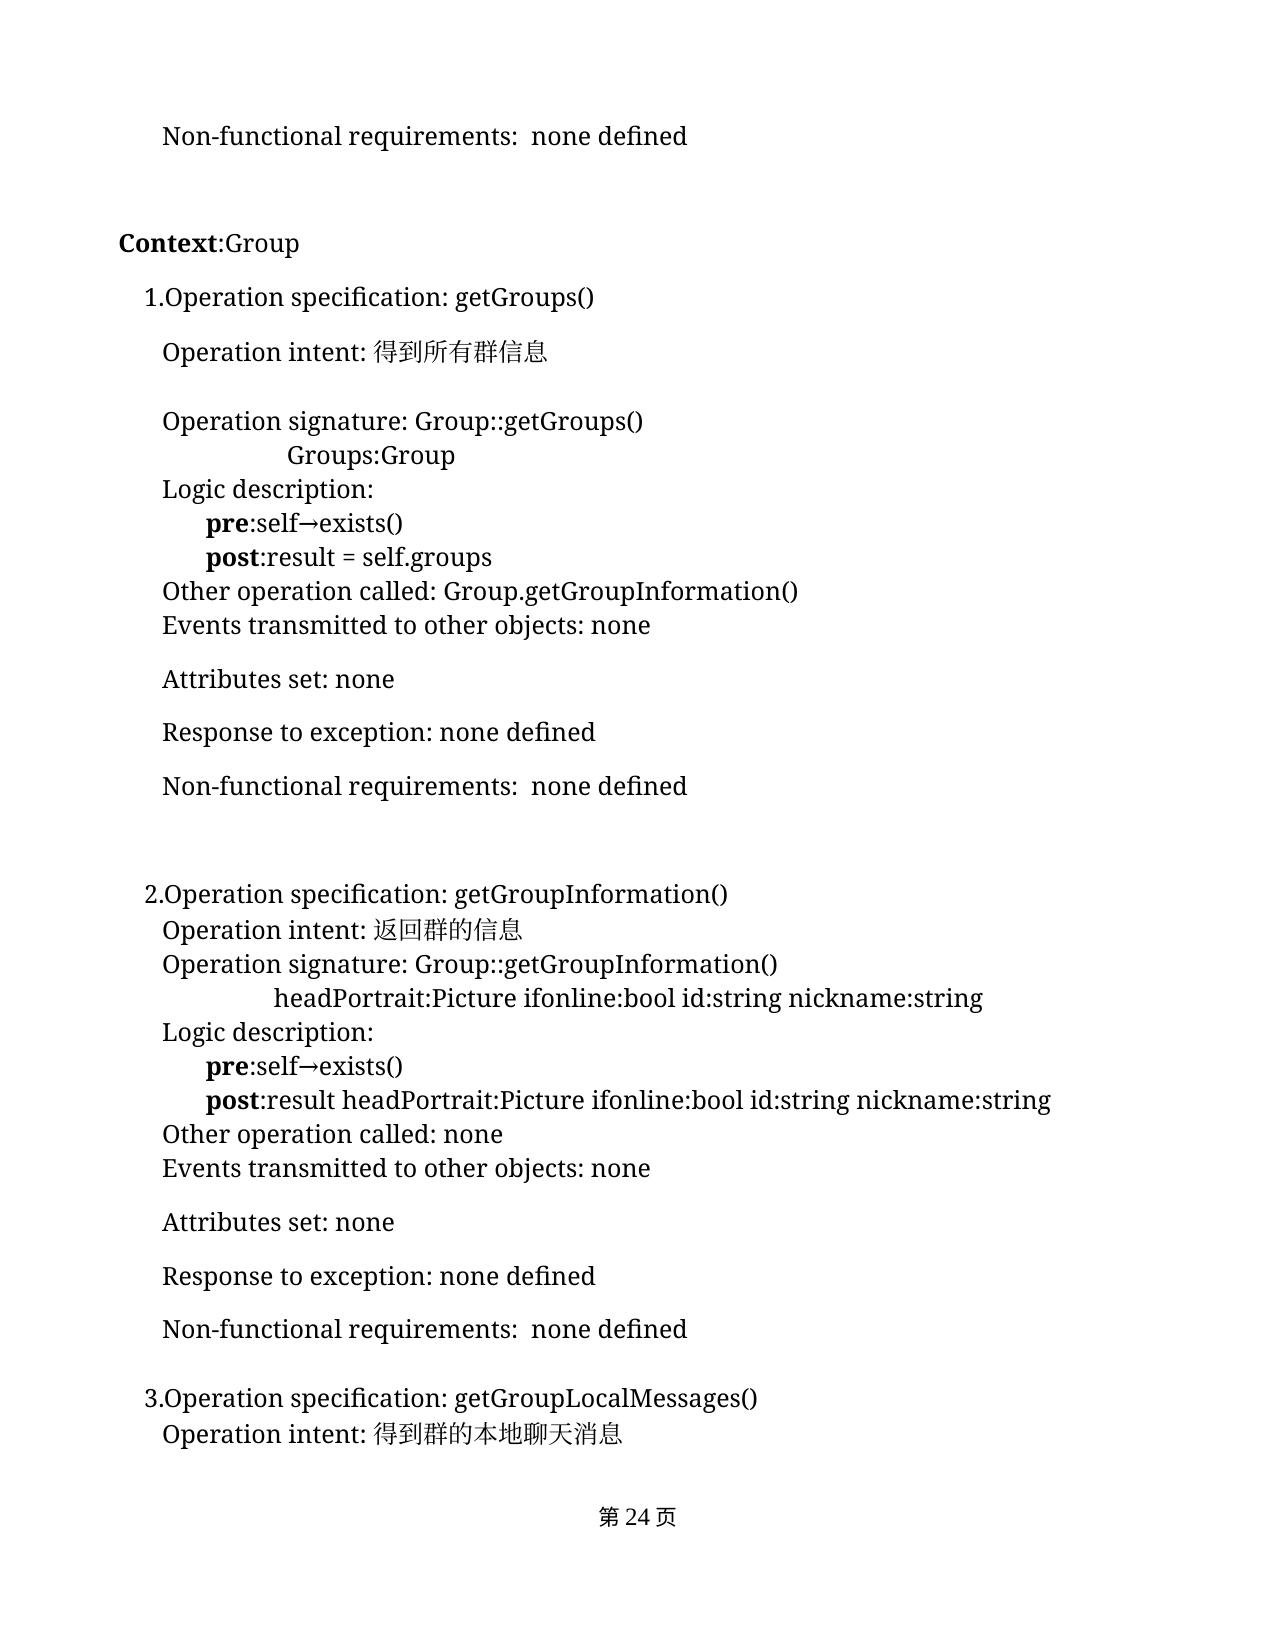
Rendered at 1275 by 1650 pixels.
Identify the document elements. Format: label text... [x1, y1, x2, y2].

text 2.Operation specification: getGroupInformation() [118, 876, 1157, 910]
text 3.Operation specification: getGroupLocalMessages() [118, 1380, 1157, 1414]
text post:result = self.groups [118, 539, 1157, 573]
text Response to exception: none defined [118, 1258, 1157, 1292]
text Operation intent: 返回群的信息 [118, 910, 1157, 946]
text 1.Operation specification: getGroups() [118, 279, 1157, 313]
text headPortrait:Picture ifonline:bool id:string nickname:string [118, 981, 1157, 1014]
text Operation intent: 得到群的本地聊天消息 [118, 1414, 1157, 1450]
text Logic description: [118, 471, 1157, 505]
text Operation intent: 得到所有群信息 [118, 333, 1157, 369]
text Attributes set: none [118, 1204, 1157, 1239]
text Non-functional requirements: none defined [118, 769, 1157, 803]
text pre:self→exists() [118, 505, 1157, 539]
text Logic description: [118, 1014, 1157, 1049]
text Events transmitted to other objects: none [118, 1151, 1157, 1185]
text post:result headPortrait:Picture ifonline:bool id:string nickname:string [118, 1083, 1157, 1117]
text Non-functional requirements: none defined [118, 118, 1157, 152]
text Events transmitted to other objects: none [118, 608, 1157, 642]
text Other operation called: Group.getGroupInformation() [118, 573, 1157, 608]
text Response to exception: none defined [118, 715, 1157, 749]
text Context:Group [118, 226, 1157, 260]
text Groups:Group [118, 437, 1157, 471]
text Operation signature: Group::getGroupInformation() [118, 946, 1157, 981]
text pre:self→exists() [118, 1049, 1157, 1083]
text Operation signature: Group::getGroups() [118, 403, 1157, 437]
text Attributes set: none [118, 661, 1157, 695]
text Other operation called: none [118, 1117, 1157, 1151]
text Non-functional requirements: none defined [118, 1312, 1157, 1346]
